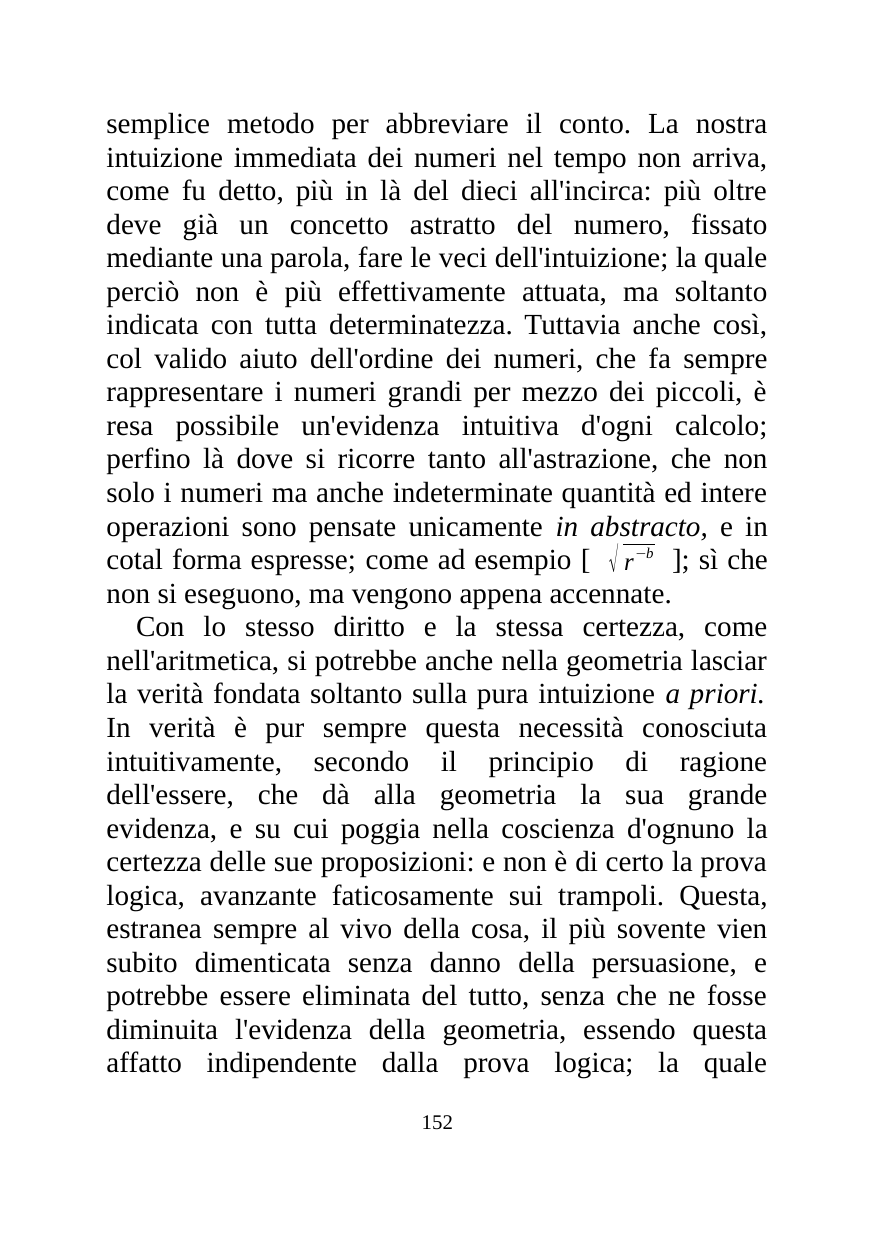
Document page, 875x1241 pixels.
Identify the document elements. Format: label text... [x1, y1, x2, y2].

text semplice metodo per abbreviare il conto. La nostra intuizione immediata dei numeri nel tempo non arriva, come fu detto, più in là del dieci all'incirca: più oltre deve già un concetto astratto del numero, fissato mediante una parola, fare le veci dell'intuizione; la quale perciò non è più effettivamente attuata, ma soltanto indicata con tutta determinatezza. Tuttavia anche così, col valido aiuto dell'ordine dei numeri, che fa sempre rappresentare i numeri grandi per mezzo dei piccoli, è resa possibile un'evidenza intuitiva d'ogni calcolo; perfino là dove si ricorre tanto all'astrazione, che non solo i numeri ma anche indeterminate quantità ed intere operazioni sono pensate unicamente in abstracto, e in cotal forma espresse; come ad esempio []; sì che non si eseguono, ma vengono appena accennate. [106, 106, 768, 609]
text Con lo stesso diritto e la stessa certezza, come nell'aritmetica, si potrebbe anche nella geometria lasciar la verità fondata soltanto sulla pura intuizione a priori. In verità è pur sempre questa necessità conosciuta intuitivamente, secondo il principio di ragione dell'essere, che dà alla geometria la sua grande evidenza, e su cui poggia nella coscienza d'ognuno la certezza delle sue proposizioni: e non è di certo la prova logica, avanzante faticosamente sui trampoli. Questa, estranea sempre al vivo della cosa, il più sovente vien subito dimenticata senza danno della persuasione, e potrebbe essere eliminata del tutto, senza che ne fosse diminuita l'evidenza della geometria, essendo questa affatto indipendente dalla prova logica; la quale [106, 609, 768, 1079]
